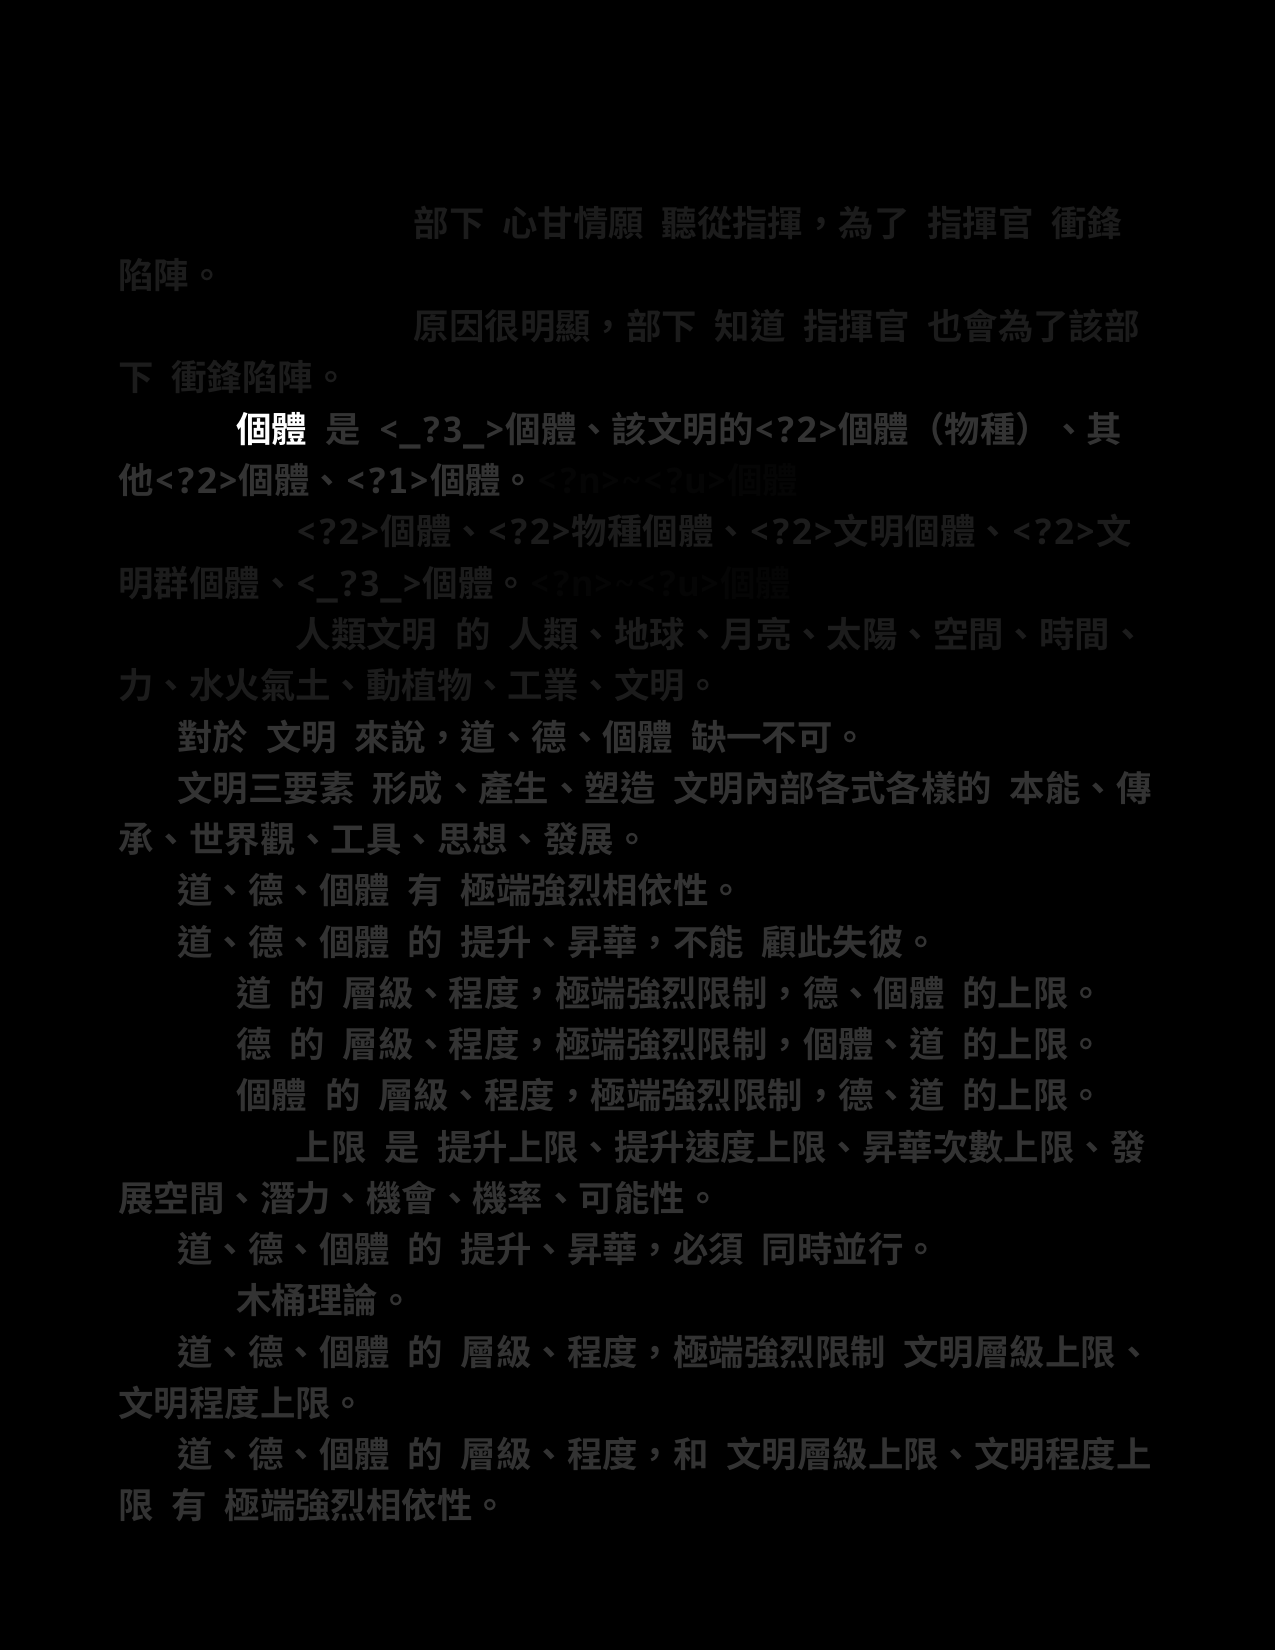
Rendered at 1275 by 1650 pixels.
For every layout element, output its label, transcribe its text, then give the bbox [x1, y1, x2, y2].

text 道、德、個體 的 層級、程度，和 文明層級上限、文明程度上限 有 極端強烈相依性。 [118, 1427, 1157, 1529]
text 道、德、個體 有 極端強烈相依性。 [118, 863, 1157, 914]
text 人類文明 的 人類、地球、月亮、太陽、空間、時間、力、水火氣土、動植物、工業、文明。 [118, 606, 1157, 709]
text 個體 的 層級、程度，極端強烈限制，德、道 的上限。 [118, 1068, 1157, 1119]
text 道、德、個體 的 提升、昇華，不能 顧此失彼。 [118, 914, 1157, 965]
text <?2>個體、<?2>物種個體、<?2>文明個體、<?2>文明群個體、<_?3_>個體。<?n>~<?u>個體 [118, 504, 1157, 606]
text 對於 文明 來說，道、德、個體 缺一不可。 [118, 709, 1157, 760]
text 道、德、個體 的 提升、昇華，必須 同時並行。 [118, 1222, 1157, 1273]
text 部下 心甘情願 聽從指揮，為了 指揮官 衝鋒陷陣。 [118, 196, 1157, 298]
text 上限 是 提升上限、提升速度上限、昇華次數上限、發展空間、潛力、機會、機率、可能性。 [118, 1119, 1157, 1222]
text 道、德、個體 的 層級、程度，極端強烈限制 文明層級上限、文明程度上限。 [118, 1324, 1157, 1427]
text 德 的 層級、程度，極端強烈限制，個體、道 的上限。 [118, 1017, 1157, 1068]
text 個體 是 <_?3_>個體、該文明的<?2>個體（物種）、其他<?2>個體、<?1>個體。<?n>~<?u>個體 [118, 401, 1157, 504]
text 原因很明顯，部下 知道 指揮官 也會為了該部下 衝鋒陷陣。 [118, 298, 1157, 401]
text 道 的 層級、程度，極端強烈限制，德、個體 的上限。 [118, 965, 1157, 1017]
text 文明三要素 形成、產生、塑造 文明內部各式各樣的 本能、傳承、世界觀、工具、思想、發展。 [118, 760, 1157, 863]
text 木桶理論。 [118, 1273, 1157, 1324]
